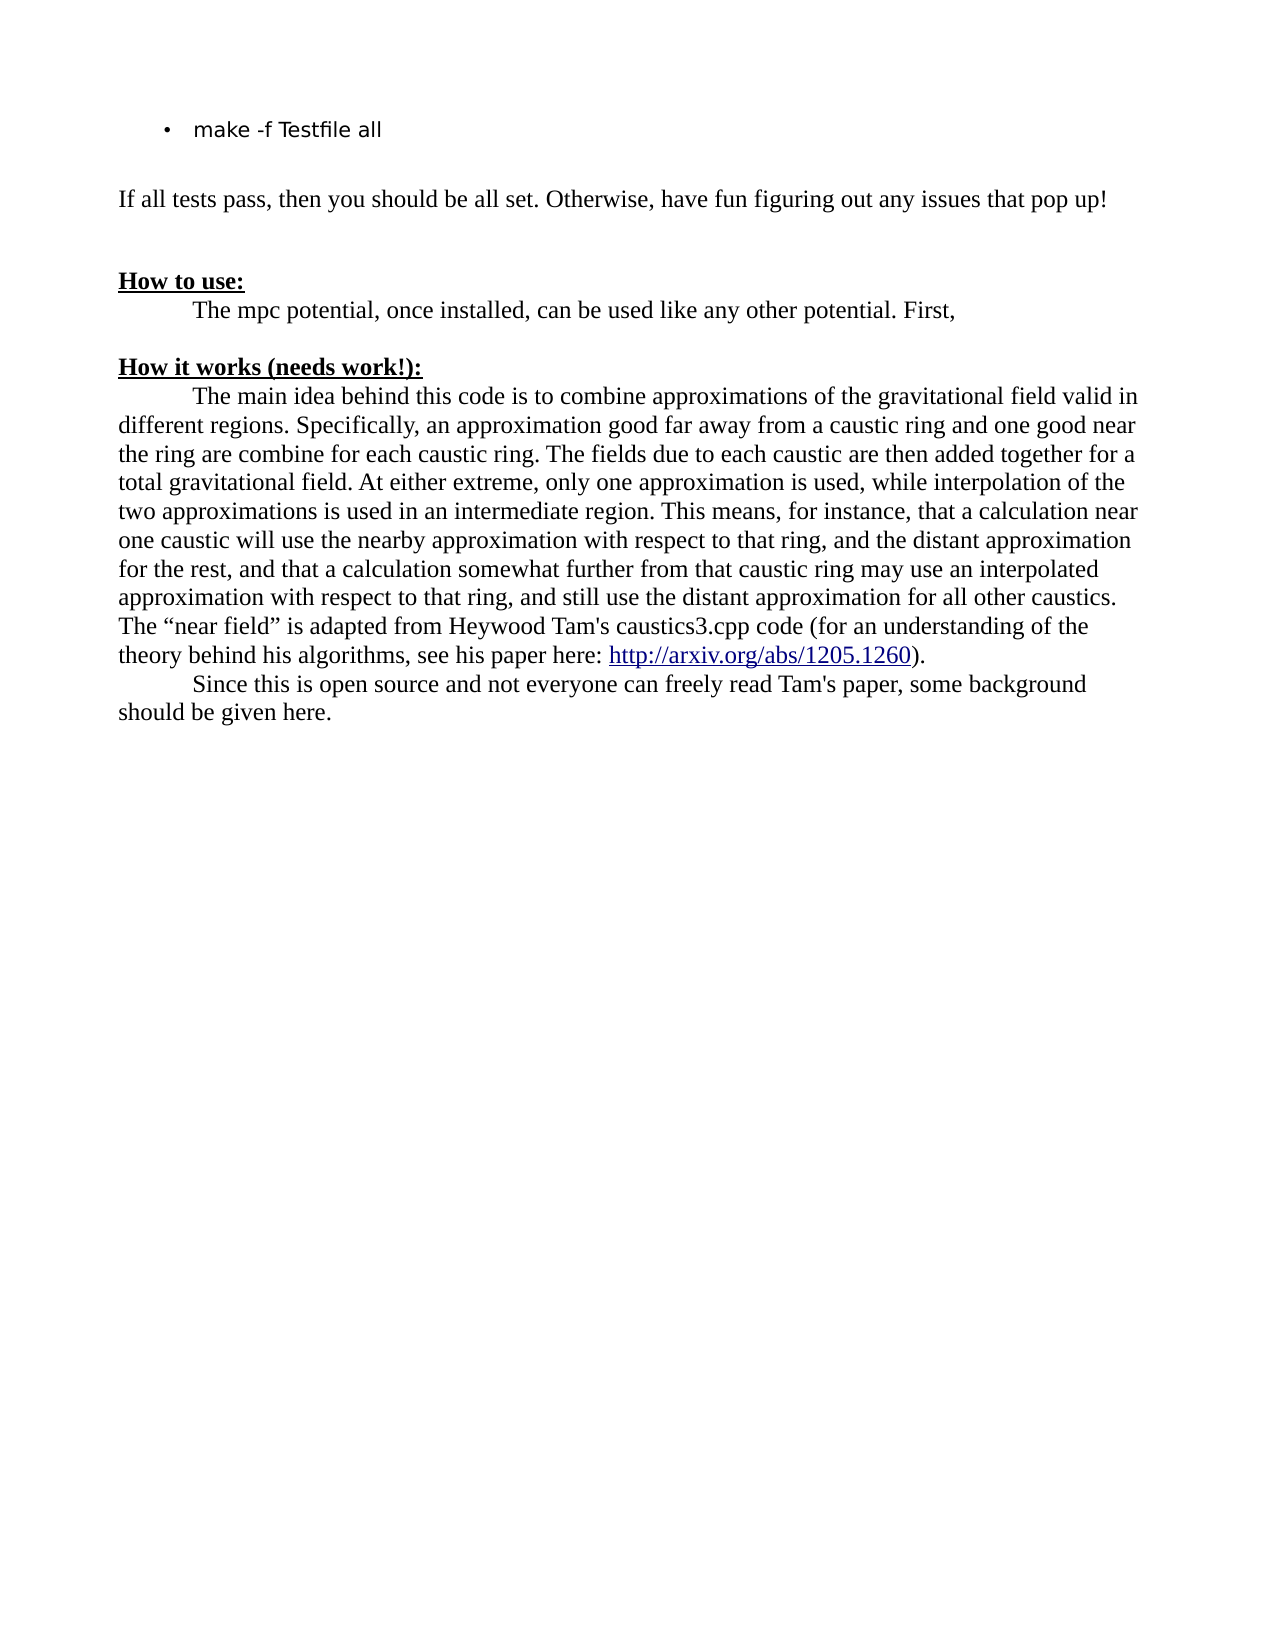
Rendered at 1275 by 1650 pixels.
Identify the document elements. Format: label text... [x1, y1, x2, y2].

text The mpc potential, once installed, can be used like any other potential. First, [118, 295, 1157, 324]
text If all tests pass, then you should be all set. Otherwise, have fun figuring out any issues that pop up! [118, 184, 1157, 212]
list make -f Testfile all [164, 118, 1157, 142]
text How to use: [118, 266, 1157, 295]
text The main idea behind this code is to combine approximations of the gravitational field valid in different regions. Specifically, an approximation good far away from a caustic ring and one good near the ring are combine for each caustic ring. The fields due to each caustic are then added together for a total gravitational field. At either extreme, only one approximation is used, while interpolation of the two approximations is used in an intermediate region. This means, for instance, that a calculation near one caustic will use the nearby approximation with respect to that ring, and the distant approximation for the rest, and that a calculation somewhat further from that caustic ring may use an interpolated approximation with respect to that ring, and still use the distant approximation for all other caustics. The “near field” is adapted from Heywood Tam's caustics3.cpp code (for an understanding of the theory behind his algorithms, see his paper here: http://arxiv.org/abs/1205.1260). [118, 381, 1157, 669]
text How it works (needs work!): [118, 352, 1157, 381]
text Since this is open source and not everyone can freely read Tam's paper, some background should be given here. [118, 669, 1157, 726]
